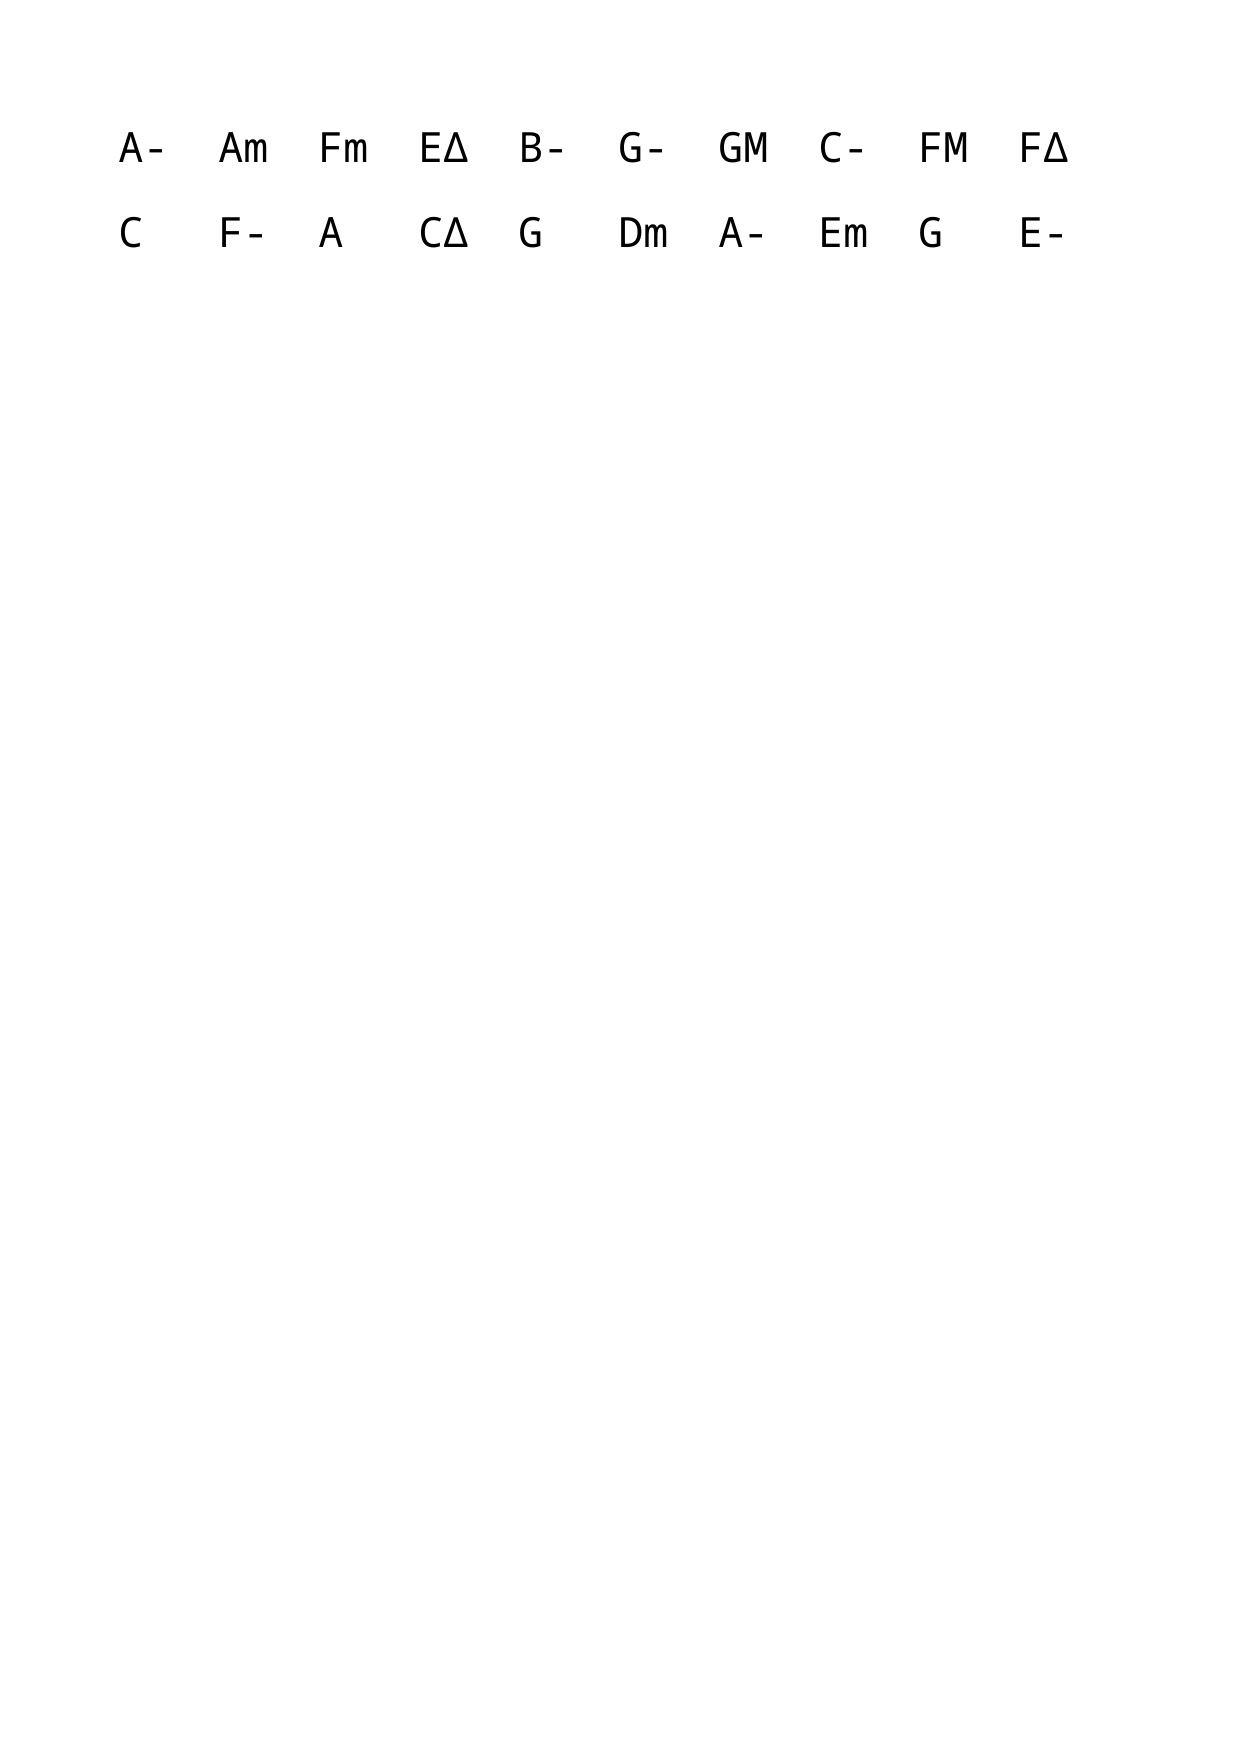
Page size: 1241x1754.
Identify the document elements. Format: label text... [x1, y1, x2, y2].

text A- Am Fm EΔ B- G- GM C- FM FΔ C F- A CΔ G Dm A- Em G E- [118, 118, 1122, 260]
